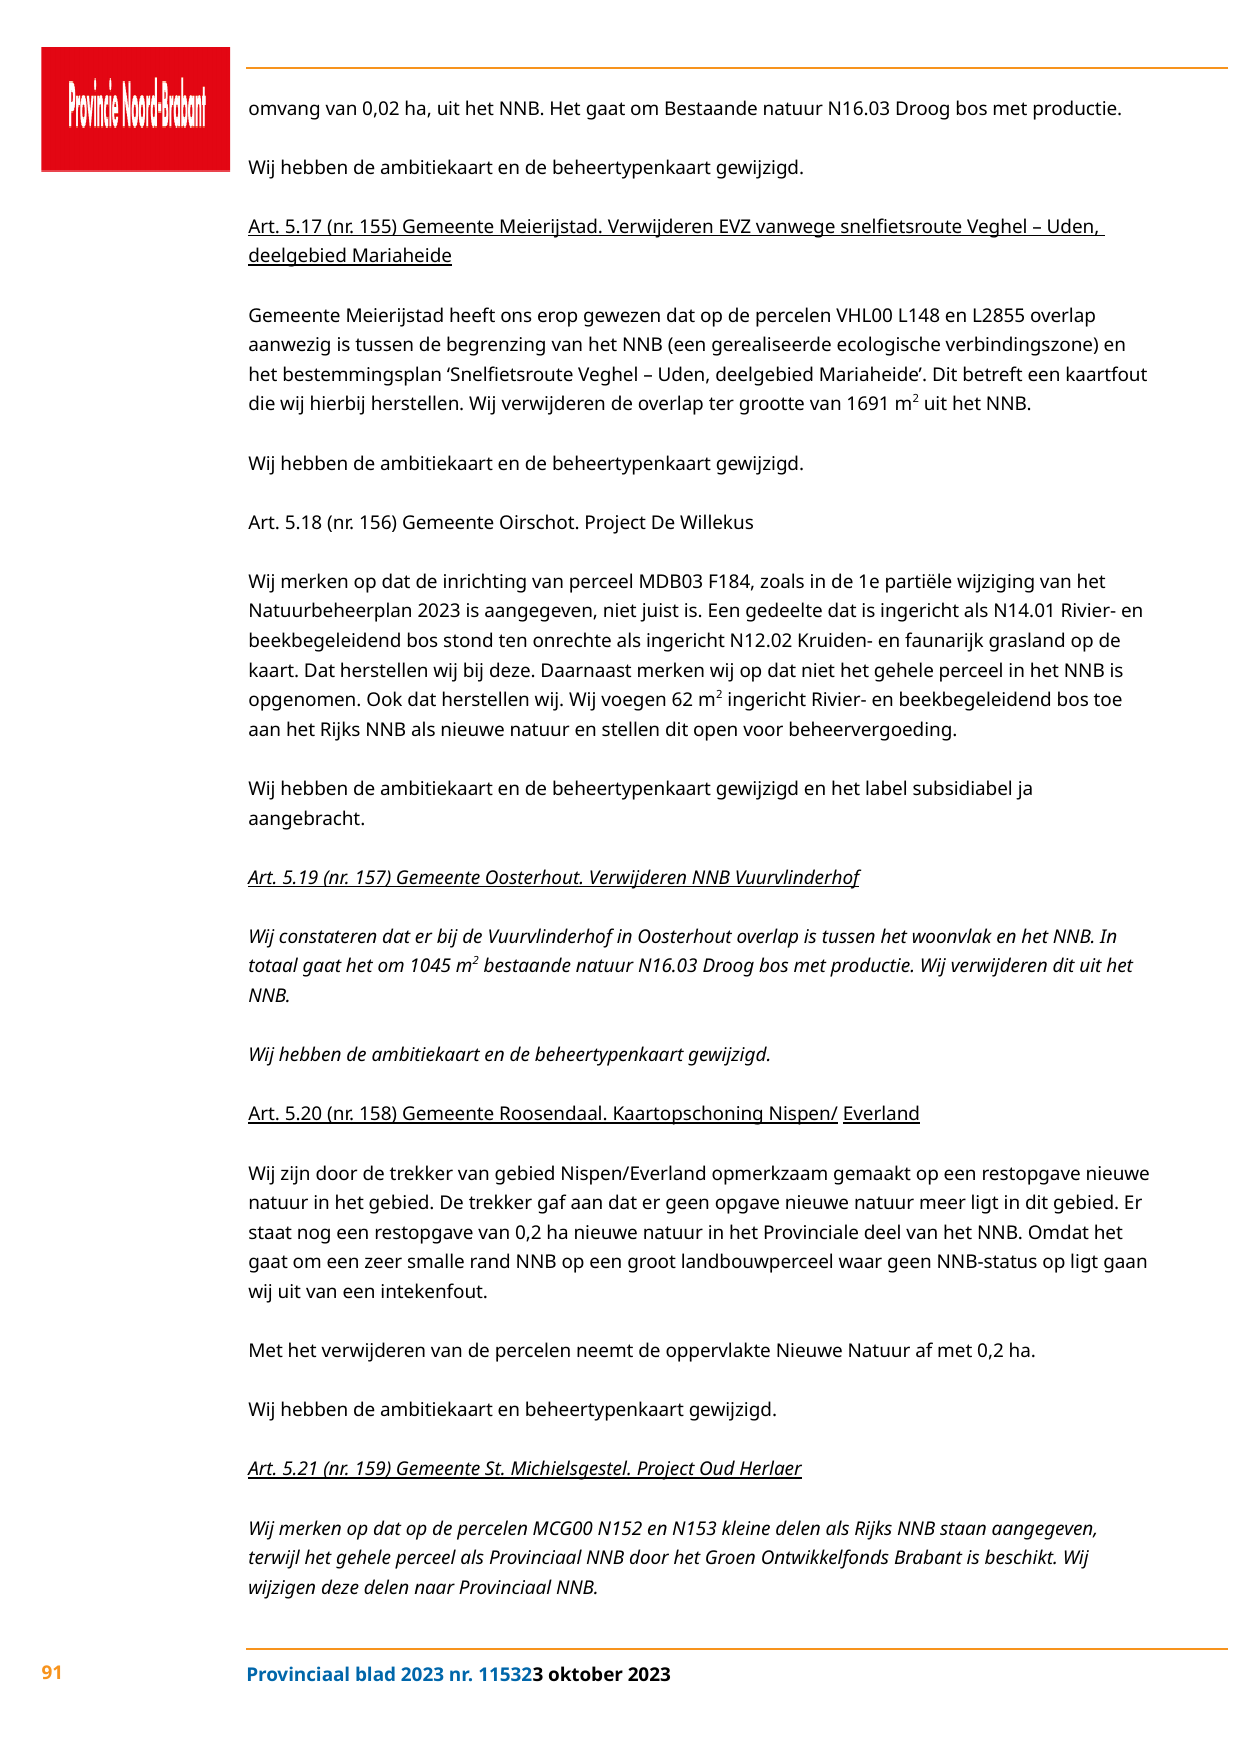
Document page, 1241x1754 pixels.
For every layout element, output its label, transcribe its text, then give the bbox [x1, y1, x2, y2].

text Wij constateren dat er bij de Vuurvlinderhof in Oosterhout overlap is tussen het woonvlak en het NNB. In totaal gaat het om 1045 m2 bestaande natuur N16.03 Droog bos met productie. Wij verwijderen dit uit het NNB. [248, 923, 1152, 1008]
text Art. 5.18 (nr. 156) Gemeente Oirschot. Project De Willekus [248, 509, 1152, 535]
text Wij hebben de ambitiekaart en de beheertypenkaart gewijzigd. [248, 1041, 1152, 1067]
text Wij hebben de ambitiekaart en de beheertypenkaart gewijzigd en het label subsidiabel ja aangebracht. [248, 775, 1152, 831]
text Art. 5.20 (nr. 158) Gemeente Roosendaal. Kaartopschoning Nispen/ Everland [248, 1101, 1152, 1126]
text Wij zijn door de trekker van gebied Nispen/Everland opmerkzaam gemaakt op een restopgave nieuwe natuur in het gebied. De trekker gaf aan dat er geen opgave nieuwe natuur meer ligt in dit gebied. Er staat nog een restopgave van 0,2 ha nieuwe natuur in het Provinciale deel van het NNB. Omdat het gaat om een zeer smalle rand NNB op een groot landbouwperceel waar geen NNB-status op ligt gaan wij uit van een intekenfout. [248, 1160, 1152, 1304]
text Art. 5.19 (nr. 157) Gemeente Oosterhout. Verwijderen NNB Vuurvlinderhof [248, 864, 1152, 890]
text Art. 5.17 (nr. 155) Gemeente Meierijstad. Verwijderen EVZ vanwege snelfietsroute Veghel – Uden, deelgebied Mariaheide [248, 213, 1152, 268]
picture [41, 47, 231, 172]
text Gemeente Meierijstad heeft ons erop gewezen dat op de percelen VHL00 L148 en L2855 overlap aanwezig is tussen de begrenzing van het NNB (een gerealiseerde ecologische verbindingszone) en het bestemmingsplan ‘Snelfietsroute Veghel – Uden, deelgebied Mariaheide’. Dit betreft een kaartfout die wij hierbij herstellen. Wij verwijderen de overlap ter grootte van 1691 m2 uit het NNB. [248, 302, 1152, 416]
text Wij merken op dat de inrichting van perceel MDB03 F184, zoals in de 1e partiële wijziging van het Natuurbeheerplan 2023 is aangegeven, niet juist is. Een gedeelte dat is ingericht als N14.01 Rivier- en beekbegeleidend bos stond ten onrechte als ingericht N12.02 Kruiden- en faunarijk grasland op de kaart. Dat herstellen wij bij deze. Daarnaast merken wij op dat niet het gehele perceel in het NNB is opgenomen. Ook dat herstellen wij. Wij voegen 62 m2 ingericht Rivier- en beekbegeleidend bos toe aan het Rijks NNB als nieuwe natuur en stellen dit open voor beheervergoeding. [248, 568, 1152, 742]
text omvang van 0,02 ha, uit het NNB. Het gaat om Bestaande natuur N16.03 Droog bos met productie. [248, 95, 1152, 121]
text Wij hebben de ambitiekaart en de beheertypenkaart gewijzigd. [248, 450, 1152, 476]
text Wij hebben de ambitiekaart en de beheertypenkaart gewijzigd. [248, 154, 1152, 180]
text Wij hebben de ambitiekaart en beheertypenkaart gewijzigd. [248, 1396, 1152, 1422]
text Wij merken op dat op de percelen MCG00 N152 en N153 kleine delen als Rijks NNB staan aangegeven, terwijl het gehele perceel als Provinciaal NNB door het Groen Ontwikkelfonds Brabant is beschikt. Wij wijzigen deze delen naar Provinciaal NNB. [248, 1515, 1152, 1600]
text Art. 5.21 (nr. 159) Gemeente St. Michielsgestel. Project Oud Herlaer [248, 1456, 1152, 1481]
text Met het verwijderen van de percelen neemt de oppervlakte Nieuwe Natuur af met 0,2 ha. [248, 1337, 1152, 1363]
